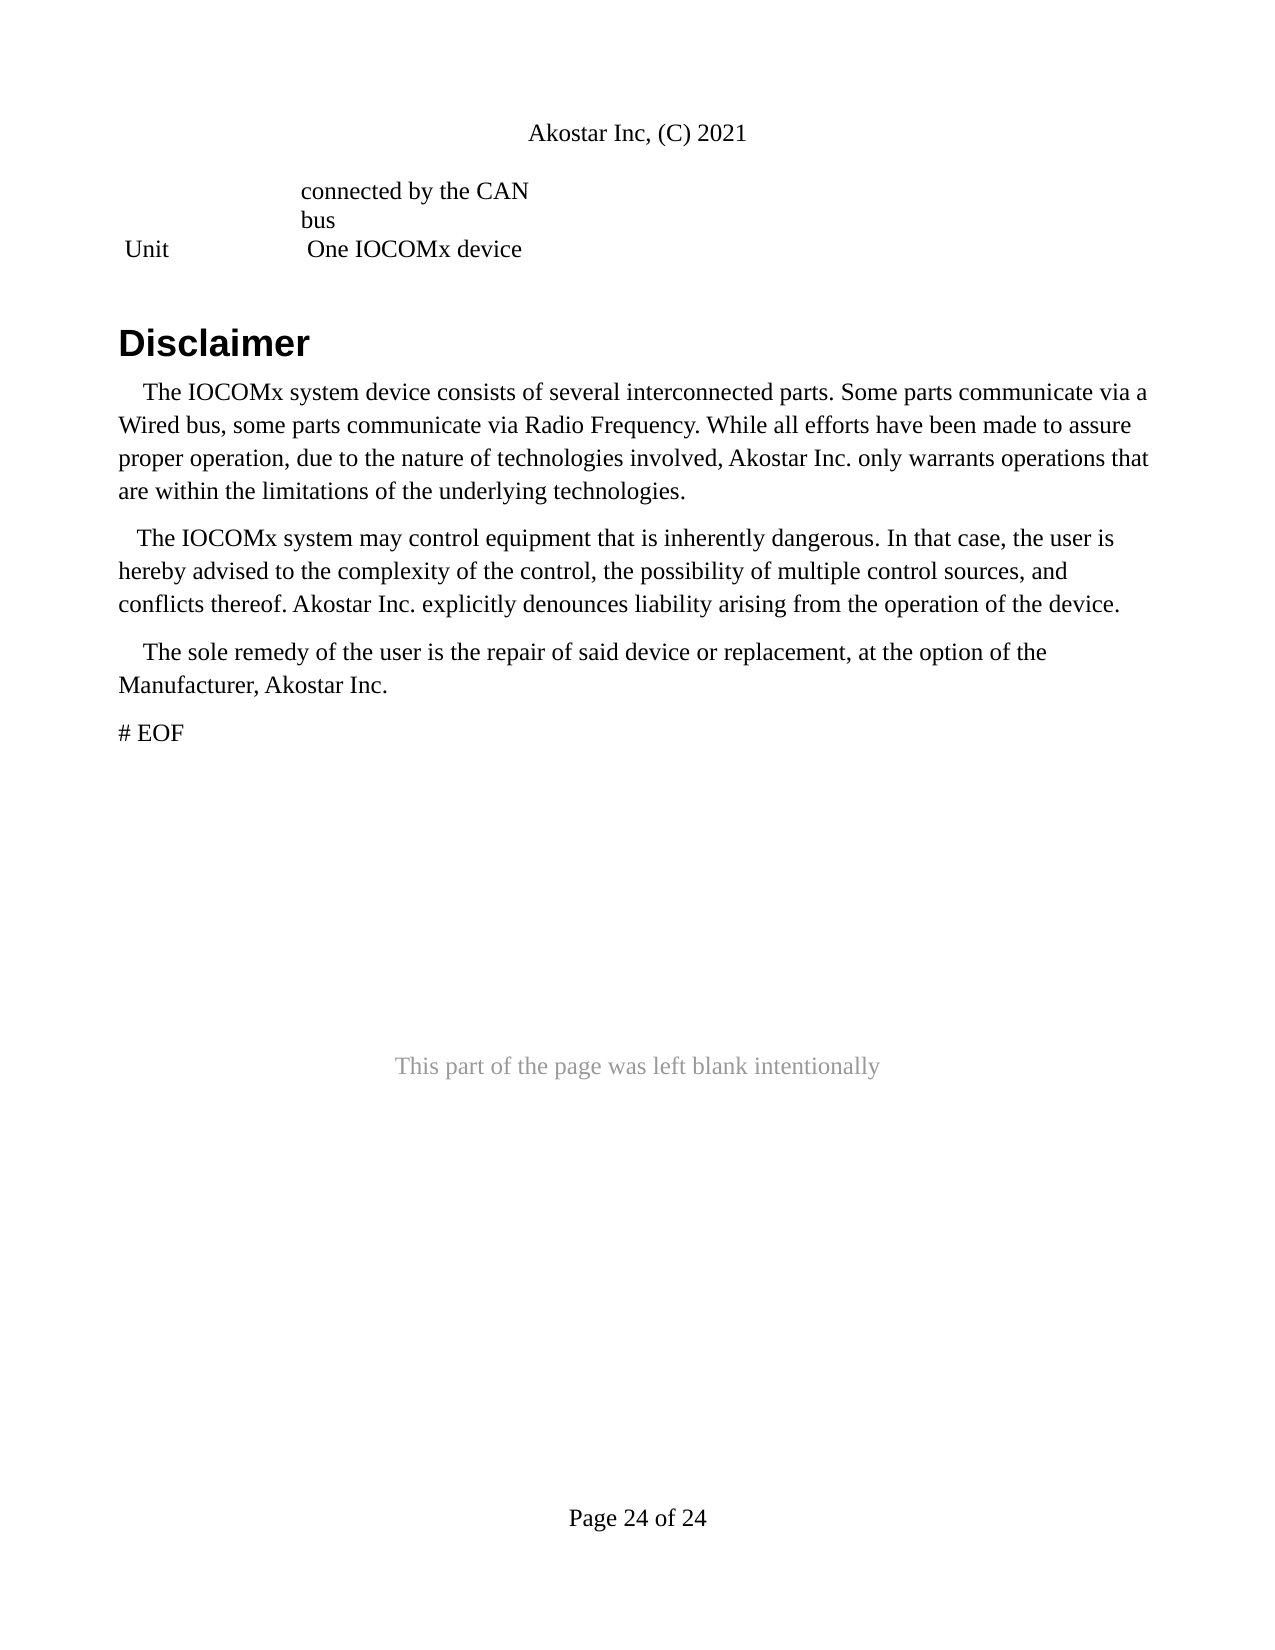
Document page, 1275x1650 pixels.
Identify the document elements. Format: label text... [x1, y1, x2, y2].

table_cell [561, 176, 821, 234]
table_cell Unit [118, 234, 301, 263]
subtitle Disclaimer [118, 321, 1157, 364]
table_cell connected by the CAN bus [301, 176, 561, 234]
text This part of the page was left blank intentionally [118, 1051, 1157, 1080]
text The sole remedy of the user is the repair of said device or replacement, at the option of the Manufacturer, Akostar Inc. [118, 637, 1157, 699]
table_cell [118, 176, 301, 234]
table_cell One IOCOMx device [301, 234, 561, 263]
text The IOCOMx system may control equipment that is inherently dangerous. In that case, the user is hereby advised to the complexity of the control, the possibility of multiple control sources, and conflicts thereof. Akostar Inc. explicitly denounces liability arising from the operation of the device. [118, 523, 1157, 618]
table_cell [821, 176, 1157, 234]
text # EOF [118, 718, 1157, 746]
table_cell [561, 234, 821, 263]
table_cell [821, 234, 1157, 263]
text The IOCOMx system device consists of several interconnected parts. Some parts communicate via a Wired bus, some parts communicate via Radio Frequency. While all efforts have been made to assure proper operation, due to the nature of technologies involved, Akostar Inc. only warrants operations that are within the limitations of the underlying technologies. [118, 377, 1157, 504]
